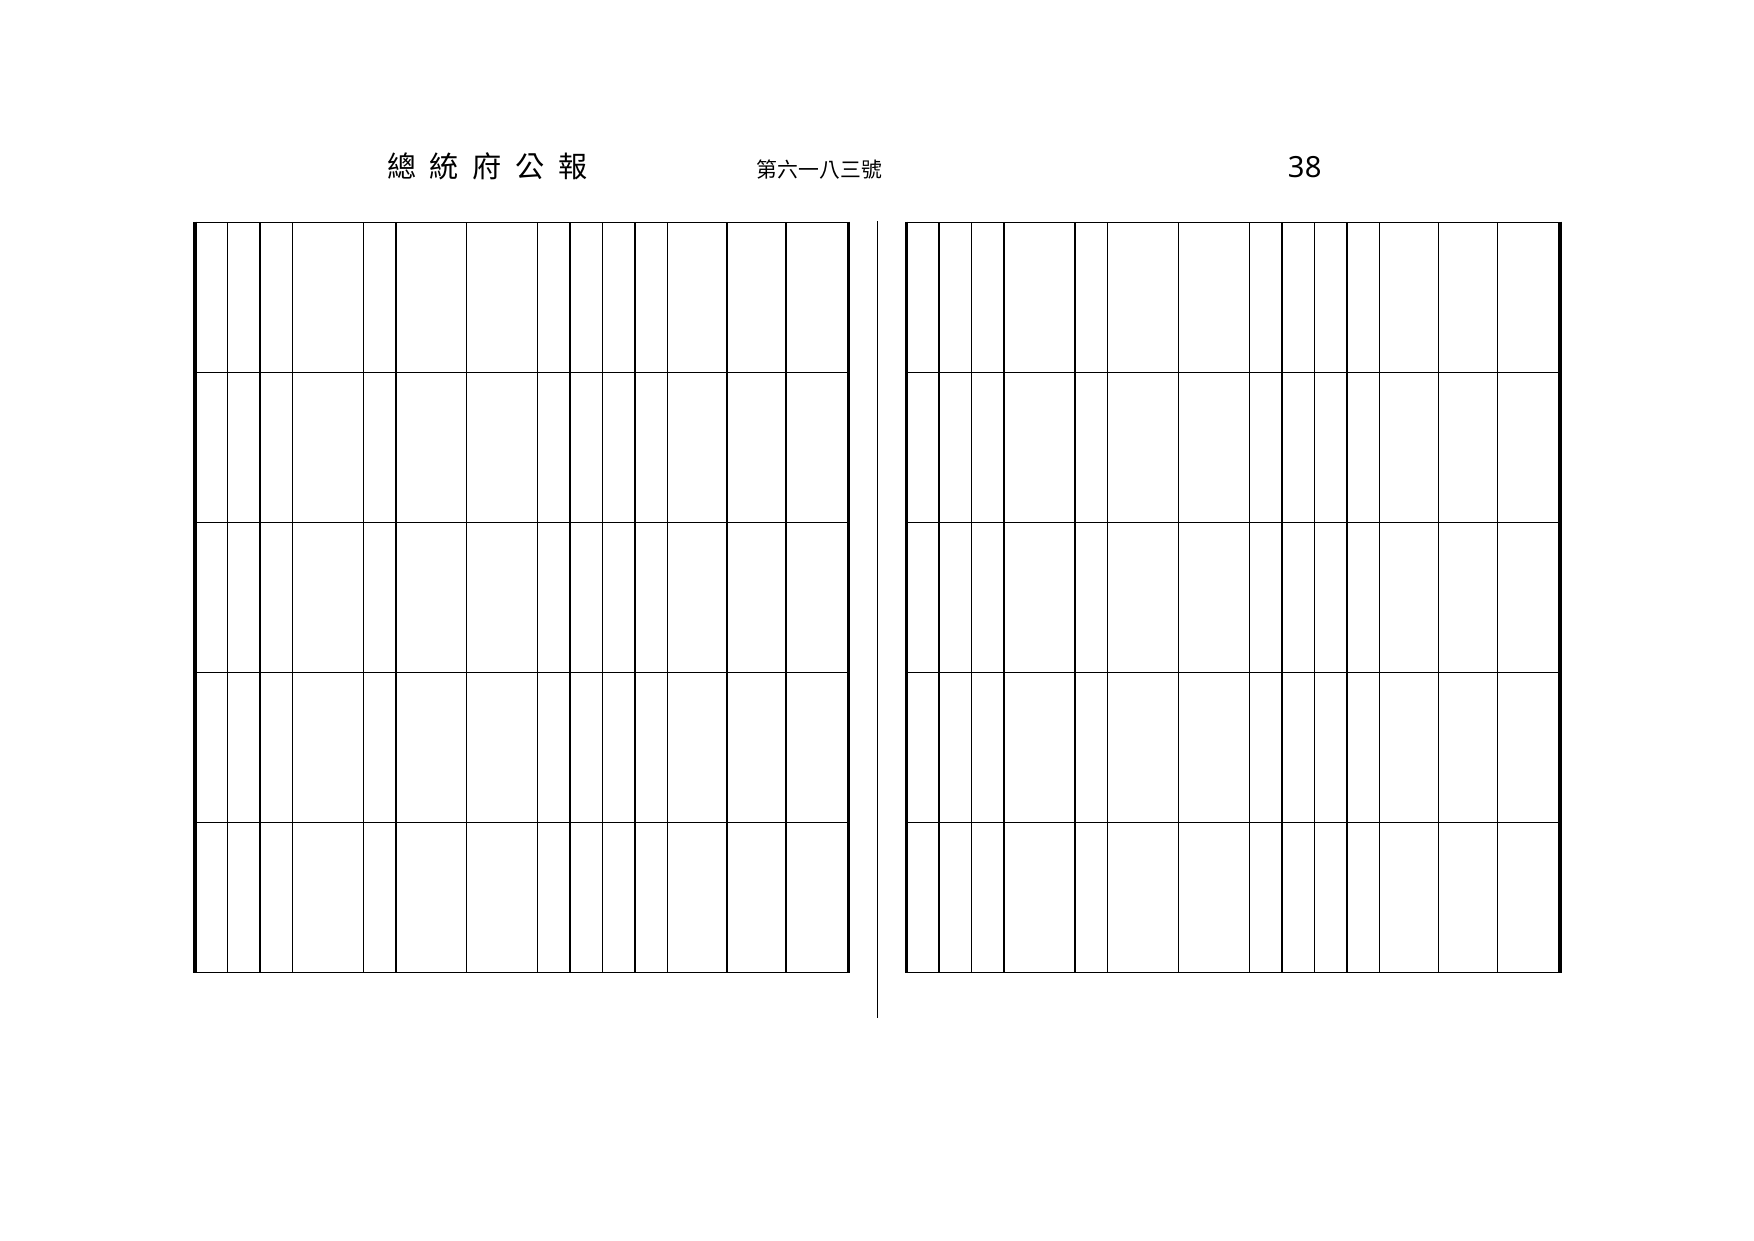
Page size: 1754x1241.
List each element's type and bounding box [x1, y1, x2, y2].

table_cell [756, 373, 785, 522]
table_cell [419, 823, 443, 972]
table_cell [1498, 223, 1527, 372]
table_cell [228, 673, 259, 822]
table_cell [261, 223, 292, 372]
table_cell [1468, 823, 1497, 972]
table_cell [1283, 673, 1314, 822]
table_cell [756, 223, 785, 372]
table_cell [467, 223, 490, 372]
table_cell [816, 373, 847, 522]
table_cell [340, 673, 363, 822]
table_cell [1131, 373, 1155, 522]
table_cell [397, 673, 419, 822]
table_cell [261, 523, 292, 672]
table_cell [756, 523, 785, 672]
table_cell [1348, 523, 1379, 672]
table_cell [940, 523, 971, 672]
table_cell [816, 823, 847, 972]
table_cell [1226, 373, 1249, 522]
table_cell [1380, 823, 1409, 972]
table_cell [364, 523, 395, 672]
table_cell [1409, 673, 1438, 822]
table_cell [668, 823, 697, 972]
table_cell [940, 223, 971, 372]
table_cell [1028, 823, 1051, 972]
table_cell [1155, 373, 1178, 522]
table_cell [1527, 673, 1558, 822]
table_cell [364, 673, 395, 822]
table_cell [293, 523, 316, 672]
table_cell [756, 823, 785, 972]
table_cell [697, 823, 726, 972]
table_cell [1028, 523, 1051, 672]
table_cell [697, 673, 726, 822]
table_cell [908, 223, 938, 372]
table_cell [443, 223, 466, 372]
table_cell [316, 823, 339, 972]
table_cell [514, 673, 537, 822]
table_cell [1250, 223, 1281, 372]
table_cell [1250, 523, 1281, 672]
table_cell [1498, 673, 1527, 822]
table_cell [636, 673, 667, 822]
table_cell [1380, 223, 1409, 372]
table_cell [1131, 673, 1155, 822]
table_cell [1315, 223, 1346, 372]
table_cell [787, 523, 816, 672]
table_cell [316, 673, 339, 822]
table_cell [1468, 373, 1497, 522]
table_cell [756, 673, 785, 822]
table_cell [293, 373, 316, 522]
table_cell [1380, 373, 1409, 522]
table_cell [1439, 523, 1468, 672]
table_cell [603, 373, 634, 522]
table_cell [1348, 373, 1379, 522]
table_cell [261, 373, 292, 522]
table_cell [293, 673, 316, 822]
table_cell [1409, 373, 1438, 522]
table_cell [972, 523, 1003, 672]
table_cell [197, 523, 227, 672]
table_cell [1250, 373, 1281, 522]
table_cell [1108, 823, 1131, 972]
table_cell [940, 673, 971, 822]
table_cell [668, 223, 697, 372]
table_cell [340, 223, 363, 372]
table_cell [467, 373, 490, 522]
table_cell [490, 223, 514, 372]
table_cell [697, 223, 726, 372]
table_cell [228, 523, 259, 672]
table_cell [603, 673, 634, 822]
table_cell [443, 823, 466, 972]
table_cell [668, 373, 697, 522]
table_cell [1179, 673, 1202, 822]
table_cell [197, 823, 227, 972]
table_cell [571, 523, 602, 672]
table_cell [490, 823, 514, 972]
table_cell [1250, 673, 1281, 822]
table_cell [1028, 373, 1051, 522]
table_cell [1051, 673, 1074, 822]
table_cell [1005, 373, 1028, 522]
table_cell [397, 523, 419, 672]
table_cell [972, 373, 1003, 522]
table_cell [1131, 523, 1155, 672]
table_cell [1348, 823, 1379, 972]
table_cell [197, 673, 227, 822]
table_cell [1409, 823, 1438, 972]
table_cell [1439, 823, 1468, 972]
table_cell [668, 673, 697, 822]
table_cell [1005, 823, 1028, 972]
table_cell [1527, 373, 1558, 522]
table_cell [228, 223, 259, 372]
table_cell [1051, 823, 1074, 972]
table_cell [1439, 373, 1468, 522]
table_cell [668, 523, 697, 672]
table_cell [908, 823, 938, 972]
table_cell [1202, 673, 1226, 822]
table_cell [1108, 523, 1131, 672]
table_cell [1226, 673, 1249, 822]
table_cell [1076, 823, 1107, 972]
table_cell [364, 823, 395, 972]
table_cell [1380, 673, 1409, 822]
table_cell [1028, 673, 1051, 822]
table_cell [1108, 373, 1131, 522]
table_cell [1498, 373, 1527, 522]
table_cell [419, 673, 443, 822]
table_cell [1315, 373, 1346, 522]
table_cell [1283, 373, 1314, 522]
table_cell [1179, 823, 1202, 972]
table_cell [1226, 223, 1249, 372]
table_cell [1409, 523, 1438, 672]
table_cell [443, 523, 466, 672]
table_cell [1283, 823, 1314, 972]
table_cell [1283, 223, 1314, 372]
table_cell [1131, 823, 1155, 972]
table_cell [467, 673, 490, 822]
table_cell [1527, 223, 1558, 372]
table_cell [1409, 223, 1438, 372]
table_cell [397, 223, 419, 372]
table_cell [787, 373, 816, 522]
table_cell [1179, 373, 1202, 522]
table_cell [514, 373, 537, 522]
table_cell [1051, 523, 1074, 672]
table_cell [1202, 223, 1226, 372]
table_cell [908, 523, 938, 672]
table_cell [1202, 373, 1226, 522]
table_cell [364, 223, 395, 372]
table_cell [538, 823, 569, 972]
table_cell [364, 373, 395, 522]
table_cell [1131, 223, 1155, 372]
table_cell [1439, 673, 1468, 822]
table_cell [1348, 673, 1379, 822]
table_cell [728, 523, 756, 672]
table_cell [340, 373, 363, 522]
table_cell [1315, 823, 1346, 972]
table_cell [972, 223, 1003, 372]
table_cell [571, 823, 602, 972]
table_cell [940, 823, 971, 972]
table_cell [293, 823, 316, 972]
table_cell [636, 223, 667, 372]
table_cell [603, 523, 634, 672]
table_cell [419, 373, 443, 522]
table_cell [571, 223, 602, 372]
table_cell [1155, 223, 1178, 372]
table_cell [1468, 523, 1497, 672]
table_cell [1051, 223, 1074, 372]
table_cell [1527, 523, 1558, 672]
table_cell [940, 373, 971, 522]
table_cell [1108, 223, 1131, 372]
table_cell [1283, 523, 1314, 672]
table_cell [1155, 673, 1178, 822]
table_cell [816, 223, 847, 372]
table_cell [636, 523, 667, 672]
table_cell [1315, 673, 1346, 822]
table_cell [603, 823, 634, 972]
table_cell [502, 523, 537, 672]
table_cell [1439, 223, 1468, 372]
table_cell [1315, 523, 1346, 672]
table_cell [340, 523, 363, 672]
table_cell [467, 823, 490, 972]
table_cell [1076, 373, 1107, 522]
table_cell [1202, 523, 1226, 672]
table_cell [728, 223, 756, 372]
table_cell [603, 223, 634, 372]
table_cell [443, 673, 466, 822]
table_cell [1155, 823, 1178, 972]
table_cell [293, 223, 316, 372]
table_cell [728, 673, 756, 822]
table_cell [728, 823, 756, 972]
table_cell [1005, 223, 1028, 372]
table_cell [972, 673, 1003, 822]
table_cell [972, 823, 1003, 972]
table_cell [1468, 223, 1497, 372]
table_cell [636, 823, 667, 972]
table_cell [397, 823, 419, 972]
table_cell [571, 373, 602, 522]
table_cell [316, 523, 339, 672]
table_cell [816, 673, 847, 822]
table_cell [1076, 223, 1107, 372]
table_cell [228, 373, 259, 522]
table_cell [514, 223, 537, 372]
table_cell [1226, 523, 1249, 672]
table_cell [538, 673, 569, 822]
table_cell [1051, 373, 1074, 522]
table_cell [697, 523, 726, 672]
table_cell [1226, 823, 1249, 972]
table_cell [1005, 523, 1028, 672]
table_cell [787, 673, 816, 822]
table_cell [261, 673, 292, 822]
table_cell [728, 373, 756, 522]
table_cell [1179, 223, 1202, 372]
table_cell [571, 673, 602, 822]
table_cell [228, 823, 259, 972]
table_cell [1076, 673, 1107, 822]
table_cell [908, 373, 938, 522]
table_cell [1202, 823, 1226, 972]
table_cell [1527, 823, 1558, 972]
table_cell [261, 823, 292, 972]
table_cell [1348, 223, 1379, 372]
table_cell [787, 223, 816, 372]
table_cell [538, 223, 569, 372]
table_cell [443, 373, 466, 522]
table_cell [1108, 673, 1131, 822]
table_cell [1468, 673, 1497, 822]
table_cell [1250, 823, 1281, 972]
table_cell [787, 823, 816, 972]
table_cell [816, 523, 847, 672]
table_cell [538, 523, 569, 672]
table_cell [490, 373, 514, 522]
table_cell [1076, 523, 1107, 672]
table_cell [1005, 673, 1028, 822]
table_cell [697, 373, 726, 522]
table_cell [419, 523, 443, 672]
table_cell [340, 823, 363, 972]
table_cell [1179, 523, 1202, 672]
table_cell [636, 373, 667, 522]
table_cell [316, 223, 339, 372]
table_cell [419, 223, 443, 372]
table_cell [1155, 523, 1178, 672]
table_cell [538, 373, 569, 522]
table_cell [514, 823, 537, 972]
table_cell [1380, 523, 1409, 672]
table_cell [490, 673, 514, 822]
table_cell [1498, 823, 1527, 972]
table_cell [197, 373, 227, 522]
table_cell [1028, 223, 1051, 372]
table_cell [316, 373, 339, 522]
table_cell [197, 223, 227, 372]
table_cell [467, 523, 502, 672]
table_cell [397, 373, 419, 522]
table_cell [908, 673, 938, 822]
table_cell [1498, 523, 1527, 672]
